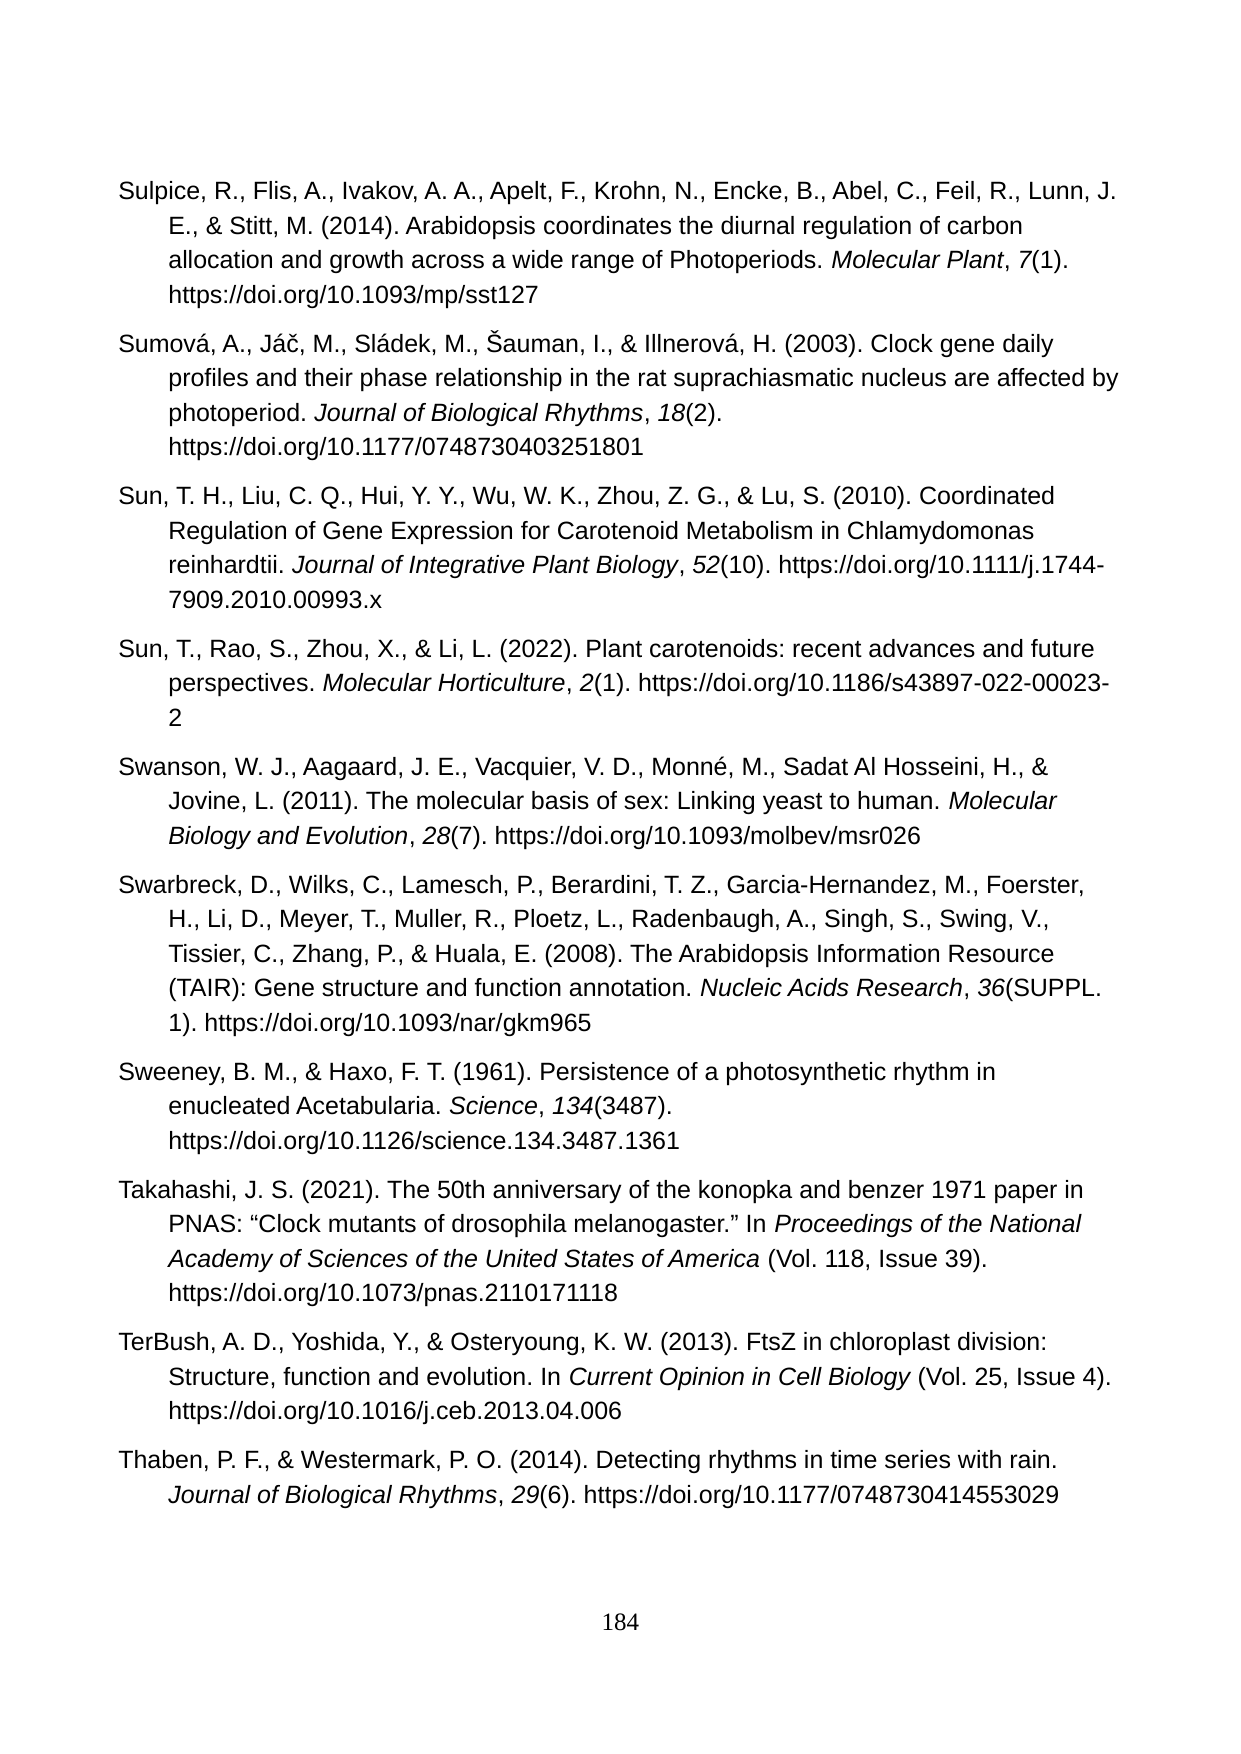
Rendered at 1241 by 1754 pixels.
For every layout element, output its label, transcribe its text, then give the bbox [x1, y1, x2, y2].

text Thaben, P. F., & Westermark, P. O. (2014). Detecting rhythms in time series with rain. Journal of Biological Rhythms, 29(6). https://doi.org/10.1177/0748730414553029 [118, 1445, 1122, 1509]
text Swarbreck, D., Wilks, C., Lamesch, P., Berardini, T. Z., Garcia-Hernandez, M., Foerster, H., Li, D., Meyer, T., Muller, R., Ploetz, L., Radenbaugh, A., Singh, S., Swing, V., Tissier, C., Zhang, P., & Huala, E. (2008). The Arabidopsis Information Resource (TAIR): Gene structure and function annotation. Nucleic Acids Research, 36(SUPPL. 1). https://doi.org/10.1093/nar/gkm965 [118, 870, 1122, 1037]
text Sulpice, R., Flis, A., Ivakov, A. A., Apelt, F., Krohn, N., Encke, B., Abel, C., Feil, R., Lunn, J. E., & Stitt, M. (2014). Arabidopsis coordinates the diurnal regulation of carbon allocation and growth across a wide range of Photoperiods. Molecular Plant, 7(1). https://doi.org/10.1093/mp/sst127 [118, 176, 1122, 308]
text Sun, T., Rao, S., Zhou, X., & Li, L. (2022). Plant carotenoids: recent advances and future perspectives. Molecular Horticulture, 2(1). https://doi.org/10.1186/s43897-022-00023-2 [118, 634, 1122, 732]
text Sumová, A., Jáč, M., Sládek, M., Šauman, I., & Illnerová, H. (2003). Clock gene daily profiles and their phase relationship in the rat suprachiasmatic nucleus are affected by photoperiod. Journal of Biological Rhythms, 18(2). https://doi.org/10.1177/0748730403251801 [118, 329, 1122, 461]
text Sun, T. H., Liu, C. Q., Hui, Y. Y., Wu, W. K., Zhou, Z. G., & Lu, S. (2010). Coordinated Regulation of Gene Expression for Carotenoid Metabolism in Chlamydomonas reinhardtii. Journal of Integrative Plant Biology, 52(10). https://doi.org/10.1111/j.1744-7909.2010.00993.x [118, 481, 1122, 613]
text Swanson, W. J., Aagaard, J. E., Vacquier, V. D., Monné, M., Sadat Al Hosseini, H., & Jovine, L. (2011). The molecular basis of sex: Linking yeast to human. Molecular Biology and Evolution, 28(7). https://doi.org/10.1093/molbev/msr026 [118, 752, 1122, 849]
text Takahashi, J. S. (2021). The 50th anniversary of the konopka and benzer 1971 paper in PNAS: “Clock mutants of drosophila melanogaster.” In Proceedings of the National Academy of Sciences of the United States of America (Vol. 118, Issue 39). https://doi.org/10.1073/pnas.2110171118 [118, 1175, 1122, 1307]
text Sweeney, B. M., & Haxo, F. T. (1961). Persistence of a photosynthetic rhythm in enucleated Acetabularia. Science, 134(3487). https://doi.org/10.1126/science.134.3487.1361 [118, 1057, 1122, 1154]
text TerBush, A. D., Yoshida, Y., & Osteryoung, K. W. (2013). FtsZ in chloroplast division: Structure, function and evolution. In Current Opinion in Cell Biology (Vol. 25, Issue 4). https://doi.org/10.1016/j.ceb.2013.04.006 [118, 1327, 1122, 1425]
